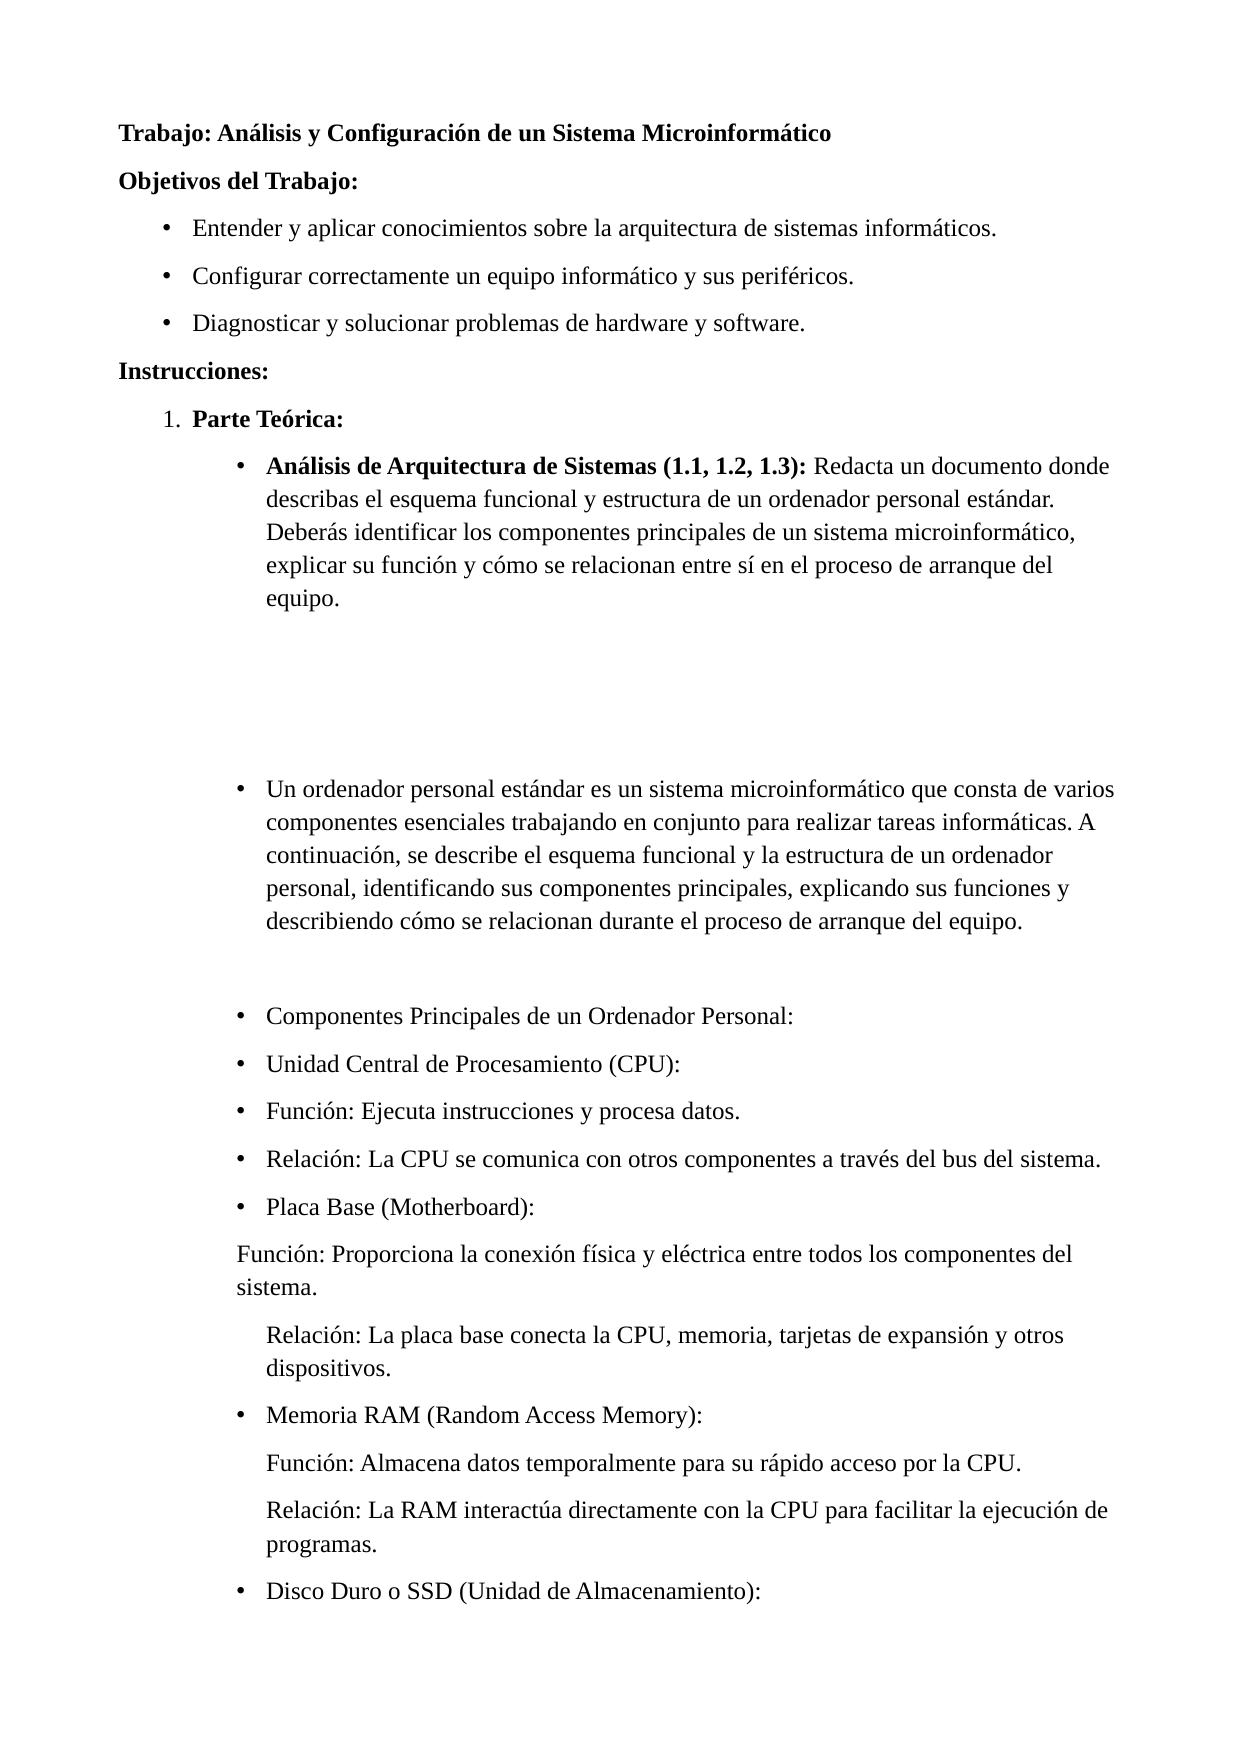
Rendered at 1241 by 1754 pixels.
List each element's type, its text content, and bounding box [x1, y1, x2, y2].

list Un ordenador personal estándar es un sistema microinformático que consta de varios componentes esenciales trabajando en conjunto para realizar tareas informáticas. A continuación, se describe el esquema funcional y la estructura de un ordenador personal, identificando sus componentes principales, explicando sus funciones y describiendo cómo se relacionan durante el proceso de arranque del equipo. [236, 774, 1122, 935]
text Instrucciones: [118, 356, 1122, 385]
list Disco Duro o SSD (Unidad de Almacenamiento): [236, 1576, 1122, 1605]
text Función: Almacena datos temporalmente para su rápido acceso por la CPU. [266, 1448, 1122, 1477]
list Placa Base (Motherboard): [236, 1192, 1122, 1220]
list Análisis de Arquitectura de Sistemas (1.1, 1.2, 1.3): Redacta un documento donde describas el esquema funcional y estructura de un ordenador personal estándar. Deberás identificar los componentes principales de un sistema microinformático, explicar su función y cómo se relacionan entre sí en el proceso de arranque del equipo. [236, 451, 1122, 612]
text Trabajo: Análisis y Configuración de un Sistema Microinformático [118, 118, 1122, 147]
list Función: Ejecuta instrucciones y procesa datos. [236, 1096, 1122, 1125]
list Componentes Principales de un Ordenador Personal: [236, 1001, 1122, 1030]
list Configurar correctamente un equipo informático y sus periféricos. [162, 261, 1122, 290]
list Parte Teórica: [162, 404, 1122, 432]
text Función: Proporciona la conexión física y eléctrica entre todos los componentes del sistema. [236, 1239, 1122, 1301]
list Entender y aplicar conocimientos sobre la arquitectura de sistemas informáticos. [162, 213, 1122, 242]
text Relación: La RAM interactúa directamente con la CPU para facilitar la ejecución de programas. [266, 1496, 1122, 1557]
text Relación: La placa base conecta la CPU, memoria, tarjetas de expansión y otros dispositivos. [266, 1320, 1122, 1382]
list Diagnosticar y solucionar problemas de hardware y software. [162, 308, 1122, 337]
list Relación: La CPU se comunica con otros componentes a través del bus del sistema. [236, 1144, 1122, 1173]
list Memoria RAM (Random Access Memory): [236, 1400, 1122, 1429]
list Unidad Central de Procesamiento (CPU): [236, 1049, 1122, 1077]
text Objetivos del Trabajo: [118, 166, 1122, 194]
